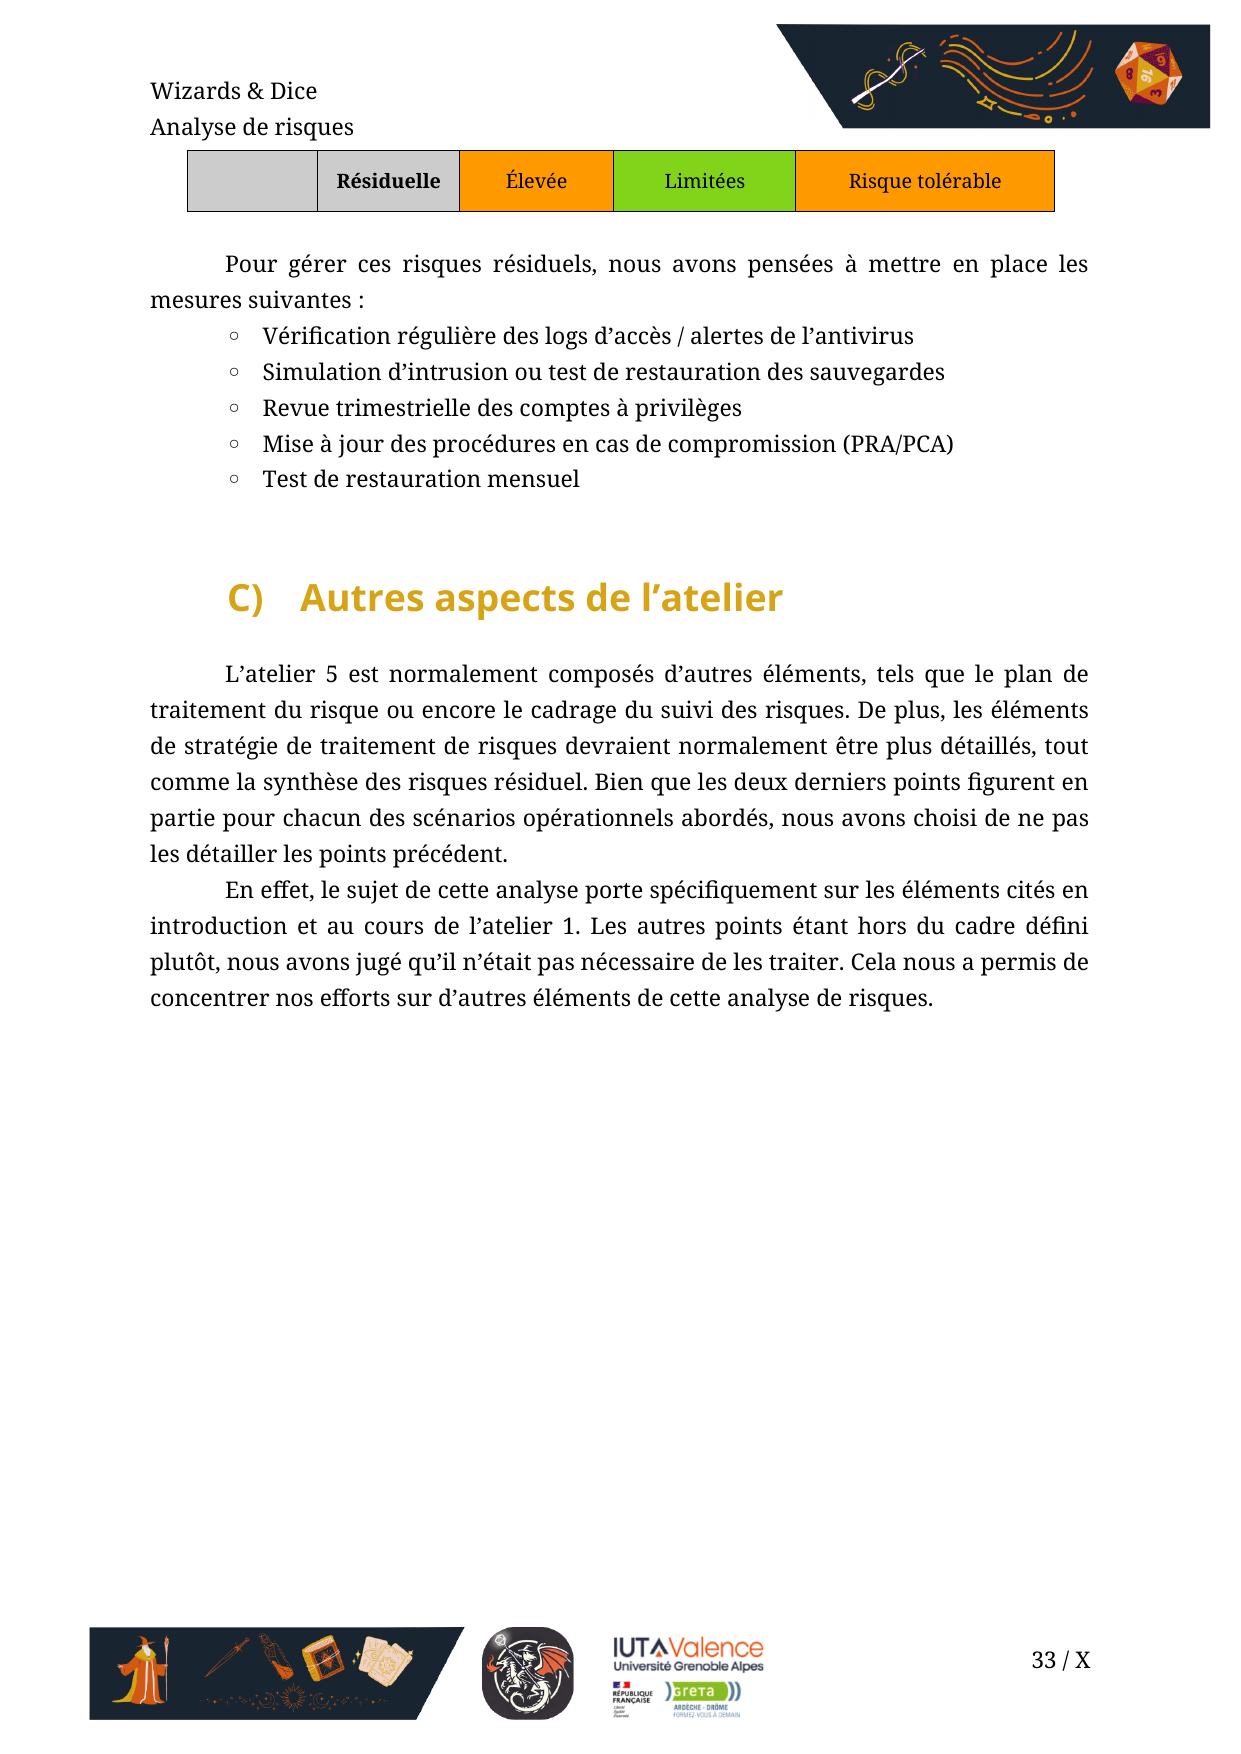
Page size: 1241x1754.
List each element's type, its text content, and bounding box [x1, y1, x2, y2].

picture [81, 1616, 788, 1729]
table_cell Limitées [614, 151, 795, 211]
list Simulation d’intrusion ou test de restauration des sauvegardes [225, 356, 1090, 387]
list Mise à jour des procédures en cas de compromission (PRA/PCA) [225, 427, 1090, 459]
table_cell Résiduelle [318, 151, 459, 211]
list Test de restauration mensuel [225, 463, 1090, 495]
text Pour gérer ces risques résiduels, nous avons pensées à mettre en place les mesures suivantes : [150, 248, 1090, 315]
picture [771, 21, 1218, 131]
table_cell [188, 151, 317, 211]
text L’atelier 5 est normalement composés d’autres éléments, tels que le plan de traitement du risque ou encore le cadrage du suivi des risques. De plus, les éléments de stratégie de traitement de risques devraient normalement être plus détaillés, tout comme la synthèse des risques résiduel. Bien que les deux derniers points figurent en partie pour chacun des scénarios opérationnels abordés, nous avons choisi de ne pas les détailler les points précédent. [150, 658, 1090, 869]
table_cell Risque tolérable [796, 151, 1054, 211]
list Vérification régulière des logs d’accès / alertes de l’antivirus [225, 320, 1090, 351]
list Revue trimestrielle des comptes à privilèges [225, 392, 1090, 423]
subtitle Autres aspects de l’atelier [227, 571, 1090, 622]
text En effet, le sujet de cette analyse porte spécifiquement sur les éléments cités en introduction et au cours de l’atelier 1. Les autres points étant hors du cadre défini plutôt, nous avons jugé qu’il n’était pas nécessaire de les traiter. Cela nous a permis de concentrer nos efforts sur d’autres éléments de cette analyse de risques. [150, 874, 1090, 1013]
table_cell Élevée [460, 151, 613, 211]
